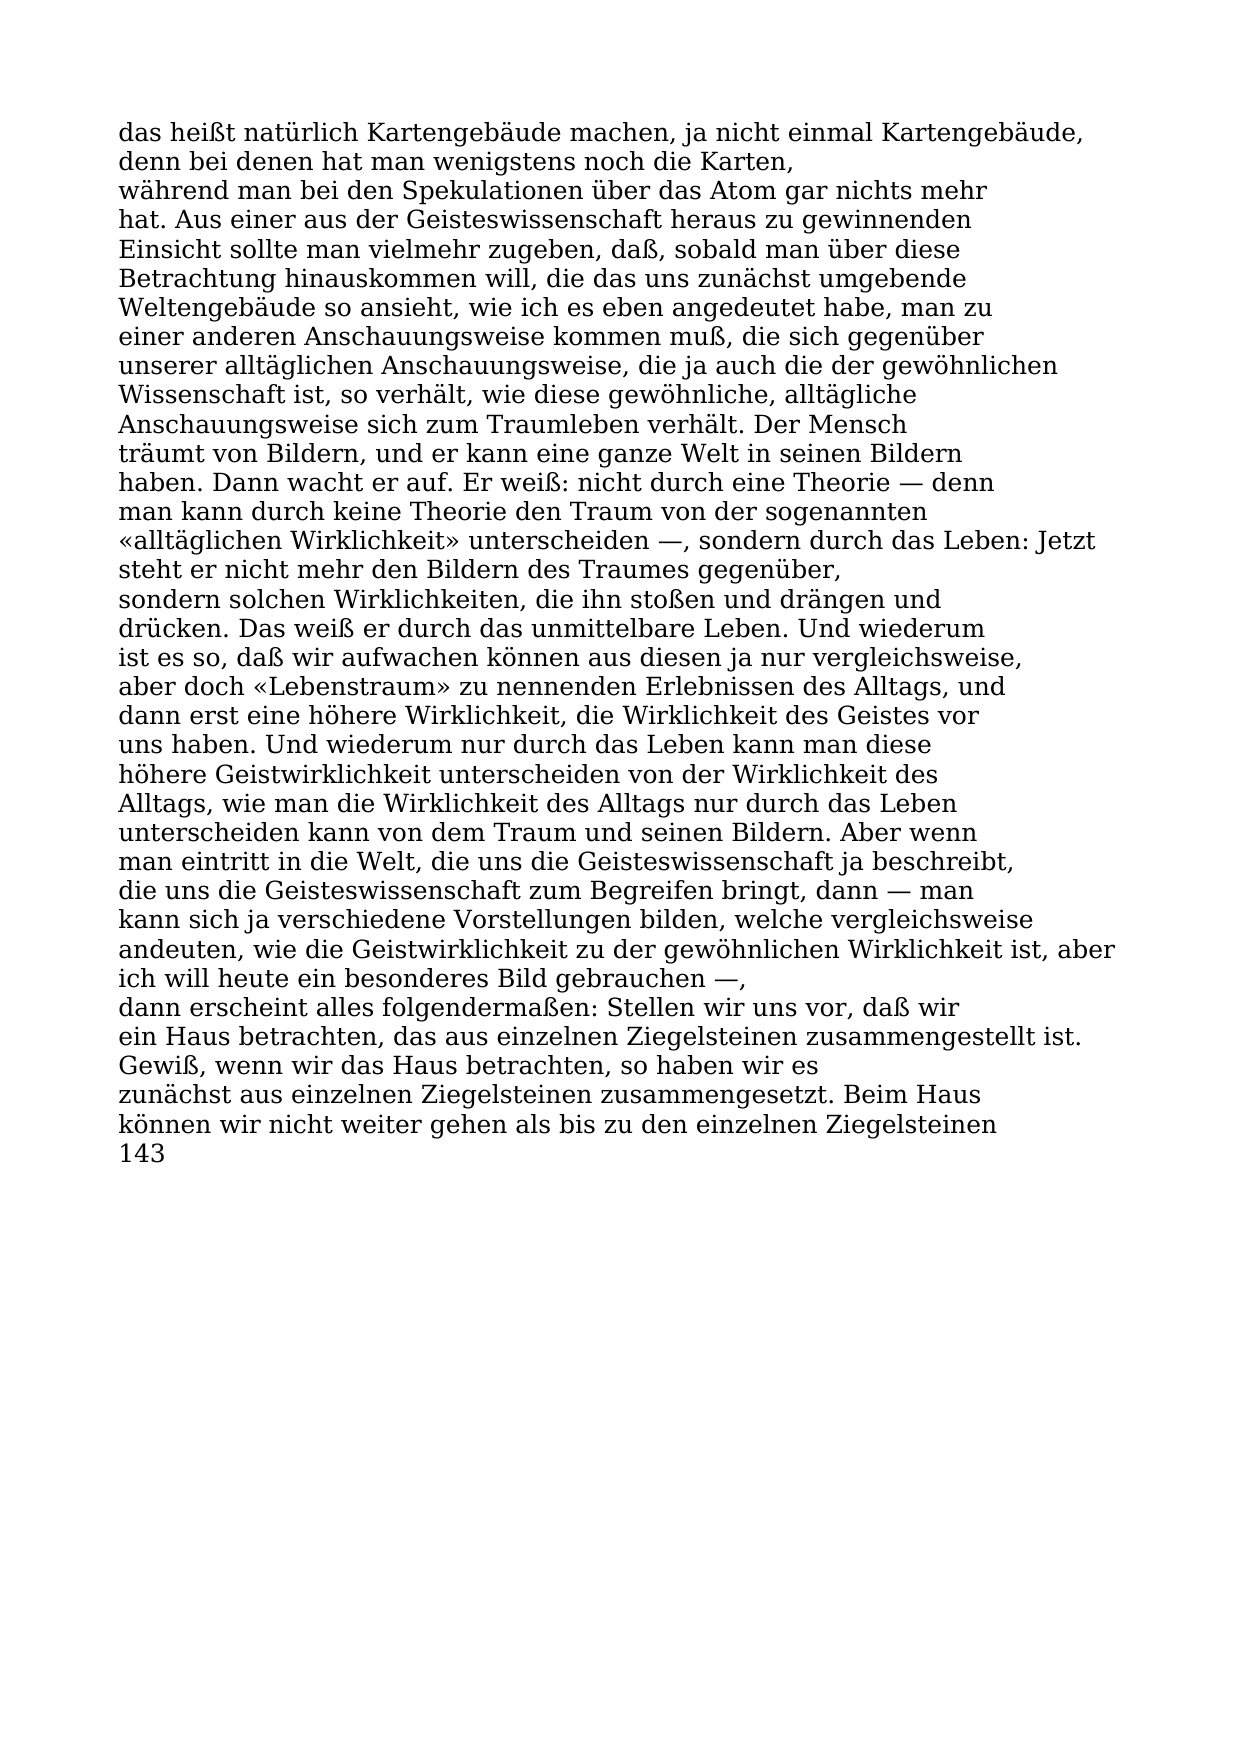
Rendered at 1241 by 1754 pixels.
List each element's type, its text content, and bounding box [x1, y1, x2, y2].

text die uns die Geisteswissenschaft zum Begreifen bringt, dann — man [118, 876, 1122, 906]
text können wir nicht weiter gehen als bis zu den einzelnen Ziegelsteinen [118, 1110, 1122, 1139]
text ist es so, daß wir aufwachen können aus diesen ja nur vergleichsweise, [118, 643, 1122, 672]
text Alltags, wie man die Wirklichkeit des Alltags nur durch das Leben [118, 789, 1122, 818]
text unterscheiden kann von dem Traum und seinen Bildern. Aber wenn [118, 818, 1122, 847]
text träumt von Bildern, und er kann eine ganze Welt in seinen Bildern [118, 439, 1122, 468]
text einer anderen Anschauungsweise kommen muß, die sich gegenüber [118, 322, 1122, 351]
text zunächst aus einzelnen Ziegelsteinen zusammengesetzt. Beim Haus [118, 1081, 1122, 1110]
text man kann durch keine Theorie den Traum von der sogenannten [118, 497, 1122, 526]
text Anschauungsweise sich zum Traumleben verhält. Der Mensch [118, 410, 1122, 439]
text aber doch «Lebenstraum» zu nennenden Erlebnissen des Alltags, und [118, 672, 1122, 701]
text Einsicht sollte man vielmehr zugeben, daß, sobald man über diese [118, 235, 1122, 264]
text uns haben. Und wiederum nur durch das Leben kann man diese [118, 731, 1122, 760]
text höhere Geistwirklichkeit unterscheiden von der Wirklichkeit des [118, 760, 1122, 789]
text drücken. Das weiß er durch das unmittelbare Leben. Und wiederum [118, 614, 1122, 643]
text ein Haus betrachten, das aus einzelnen Ziegelsteinen zusammengestellt ist. Gewiß, wenn wir das Haus betrachten, so haben wir es [118, 1022, 1122, 1081]
text dann erscheint alles folgendermaßen: Stellen wir uns vor, daß wir [118, 993, 1122, 1022]
text «alltäglichen Wirklichkeit» unterscheiden —, sondern durch das Leben: Jetzt steht er nicht mehr den Bildern des Traumes gegenüber, [118, 526, 1122, 585]
text während man bei den Spekulationen über das Atom gar nichts mehr [118, 176, 1122, 206]
text hat. Aus einer aus der Geisteswissenschaft heraus zu gewinnenden [118, 206, 1122, 235]
text kann sich ja verschiedene Vorstellungen bilden, welche vergleichsweise andeuten, wie die Geistwirklichkeit zu der gewöhnlichen Wirklichkeit ist, aber ich will heute ein besonderes Bild gebrauchen —, [118, 906, 1122, 993]
text dann erst eine höhere Wirklichkeit, die Wirklichkeit des Geistes vor [118, 701, 1122, 731]
text sondern solchen Wirklichkeiten, die ihn stoßen und drängen und [118, 585, 1122, 614]
text haben. Dann wacht er auf. Er weiß: nicht durch eine Theorie — denn [118, 468, 1122, 497]
text das heißt natürlich Kartengebäude machen, ja nicht einmal Kartengebäude, denn bei denen hat man wenigstens noch die Karten, [118, 118, 1122, 176]
text Betrachtung hinauskommen will, die das uns zunächst umgebende [118, 264, 1122, 293]
text man eintritt in die Welt, die uns die Geisteswissenschaft ja beschreibt, [118, 847, 1122, 876]
text unserer alltäglichen Anschauungsweise, die ja auch die der gewöhnlichen Wissenschaft ist, so verhält, wie diese gewöhnliche, alltägliche [118, 351, 1122, 410]
text 143 [118, 1139, 1122, 1168]
text Weltengebäude so ansieht, wie ich es eben angedeutet habe, man zu [118, 293, 1122, 322]
